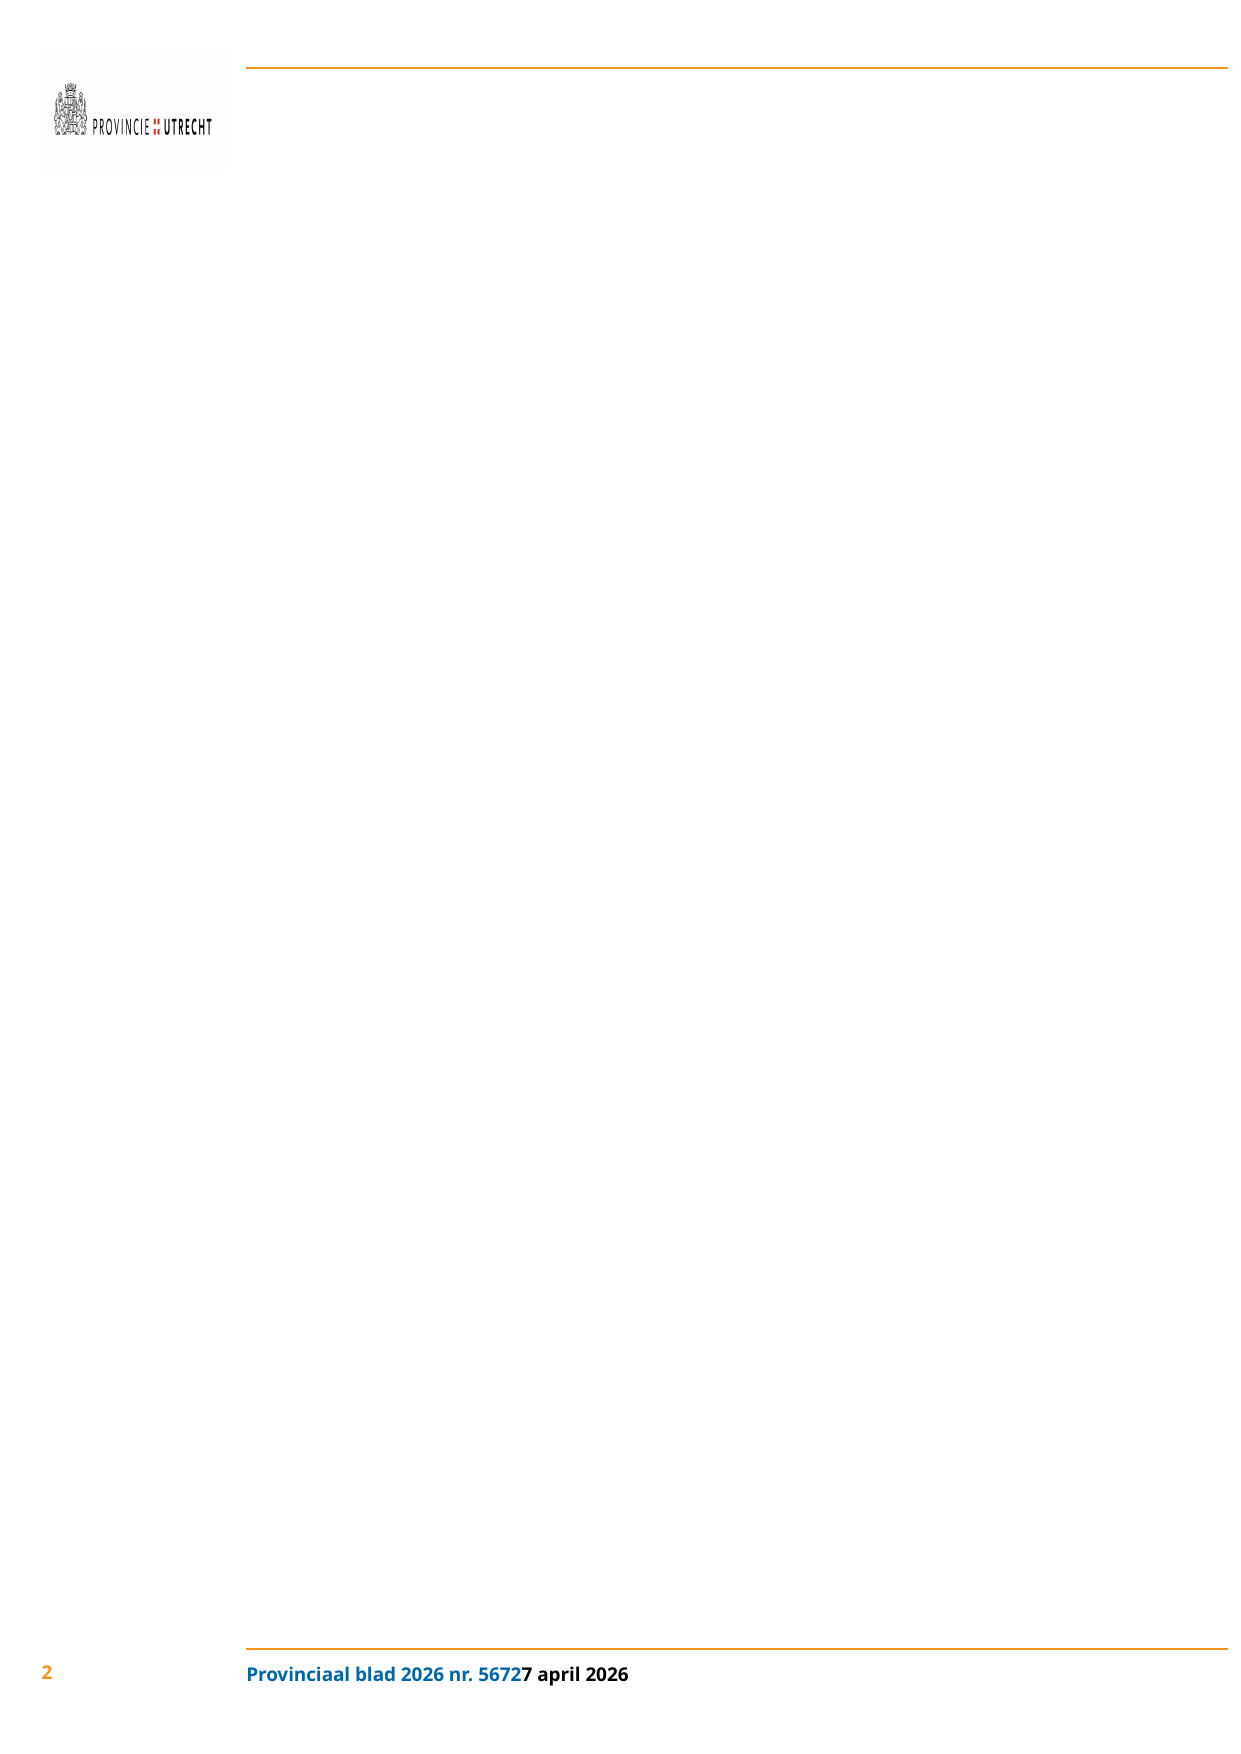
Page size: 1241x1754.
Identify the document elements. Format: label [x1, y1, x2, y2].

picture [41, 47, 231, 172]
